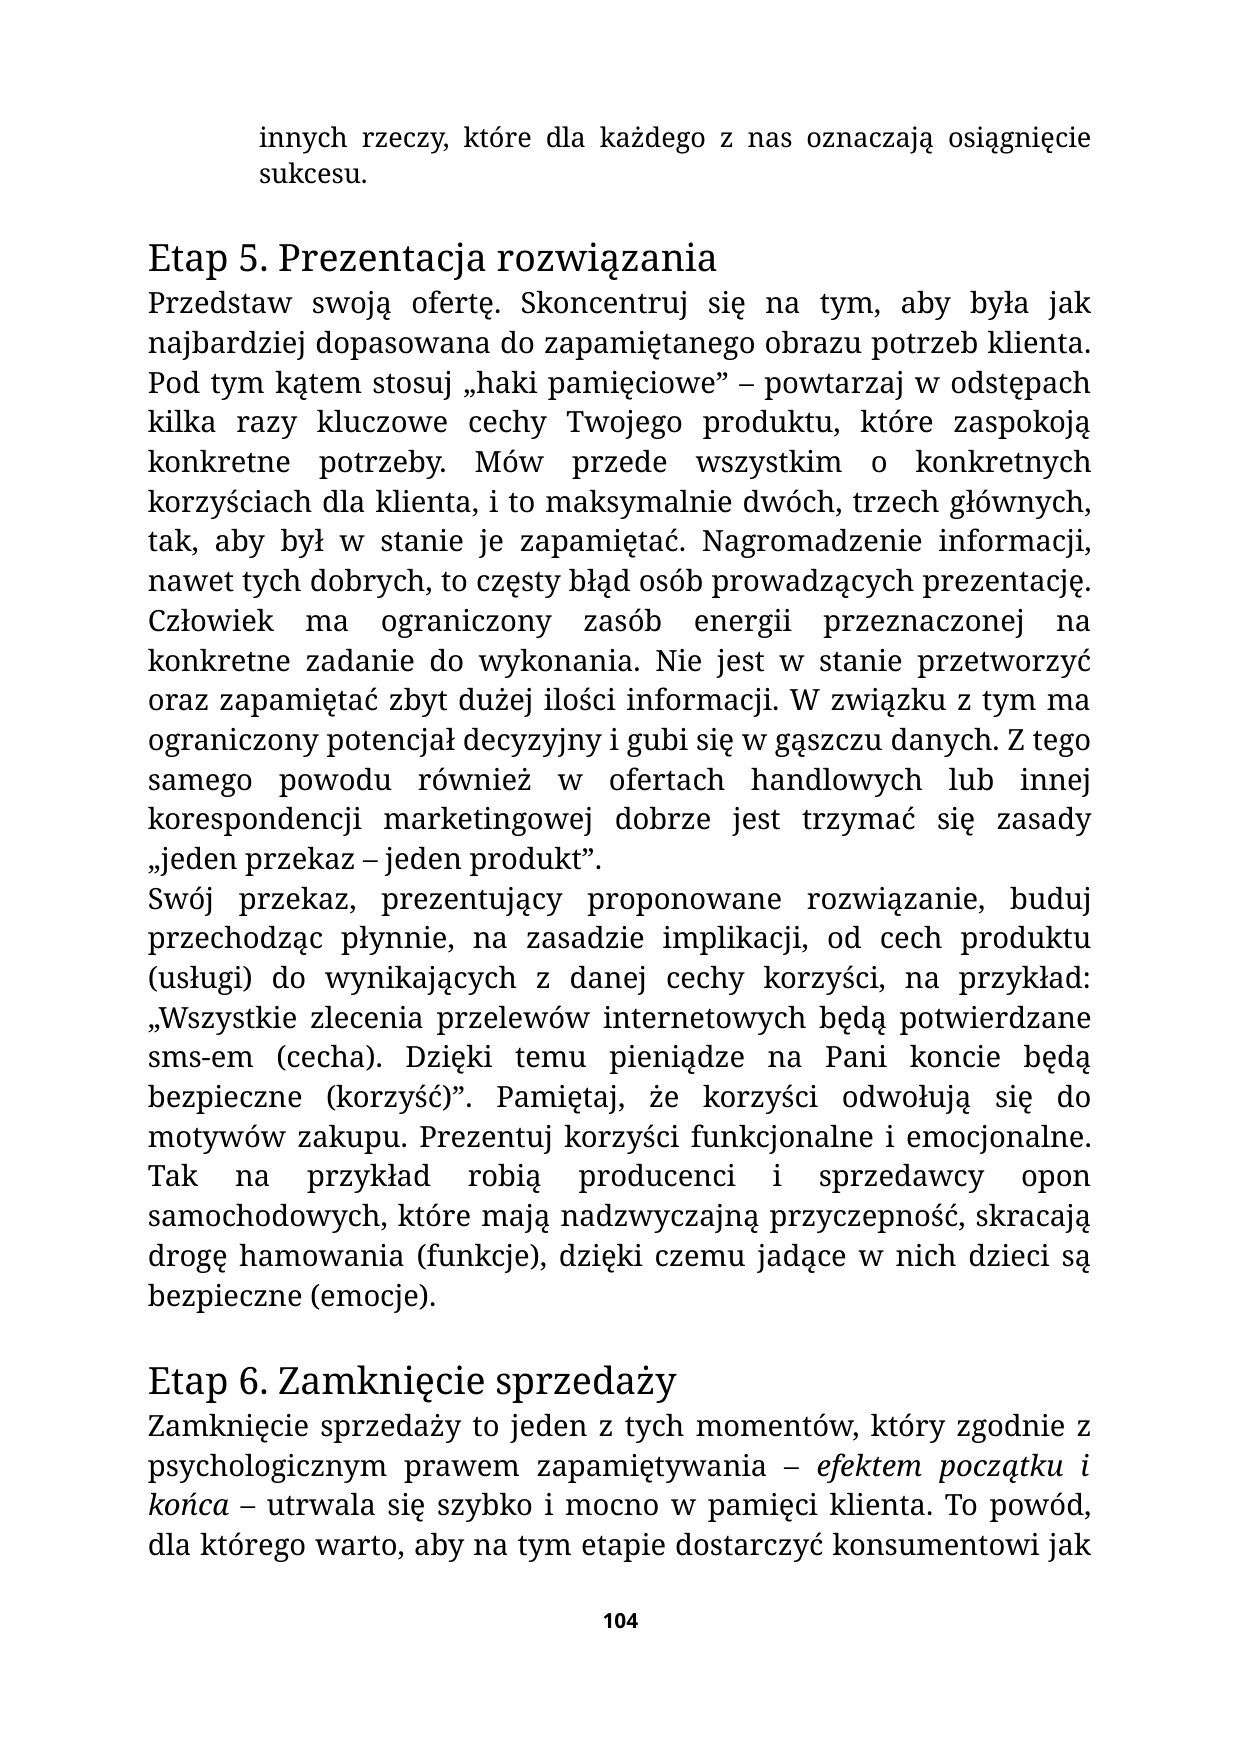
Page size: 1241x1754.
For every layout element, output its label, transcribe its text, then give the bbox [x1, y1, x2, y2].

text Swój przekaz, prezentujący proponowane rozwiązanie, buduj przechodząc płynnie, na zasadzie implikacji, od cech produktu (usługi) do wynikających z danej cechy korzyści, na przykład: „Wszystkie zlecenia przelewów internetowych będą potwierdzane sms-em (cecha). Dzięki temu pieniądze na Pani koncie będą bezpieczne (korzyść)”. Pamiętaj, że korzyści odwołują się do motywów zakupu. Prezentuj korzyści funkcjonalne i emocjonalne. Tak na przykład robią producenci i sprzedawcy opon samochodowych, które mają nadzwyczajną przyczepność, skracają drogę hamowania (funkcje), dzięki czemu jadące w nich dzieci są bezpieczne (emocje). [148, 878, 1093, 1314]
text Etap 6. Zamknięcie sprzedaży [148, 1354, 1093, 1405]
text Przedstaw swoją ofertę. Skoncentruj się na tym, aby była jak najbardziej dopasowana do zapamiętanego obrazu potrzeb klienta. Pod tym kątem stosuj „haki pamięciowe” – powtarzaj w odstępach kilka razy kluczowe cechy Twojego produktu, które zaspokoją konkretne potrzeby. Mów przede wszystkim o konkretnych korzyściach dla klienta, i to maksymalnie dwóch, trzech głównych, tak, aby był w stanie je zapamiętać. Nagromadzenie informacji, nawet tych dobrych, to częsty błąd osób prowadzących prezentację. Człowiek ma ograniczony zasób energii przeznaczonej na konkretne zadanie do wykonania. Nie jest w stanie przetworzyć oraz zapamiętać zbyt dużej ilości informacji. W związku z tym ma ograniczony potencjał decyzyjny i gubi się w gąszczu danych. Z tego samego powodu również w ofertach handlowych lub innej korespondencji marketingowej dobrze jest trzymać się zasady „jeden przekaz – jeden produkt”. [148, 283, 1093, 878]
list innych rzeczy, które dla każdego z nas oznaczają osiągnięcie sukcesu. [221, 118, 1093, 192]
text Etap 5. Prezentacja rozwiązania [148, 232, 1093, 283]
text Zamknięcie sprzedaży to jeden z tych momentów, który zgodnie z psychologicznym prawem zapamiętywania – efektem początku i końca – utrwala się szybko i mocno w pamięci klienta. To powód, dla którego warto, aby na tym etapie dostarczyć konsumentowi jak [148, 1405, 1093, 1564]
